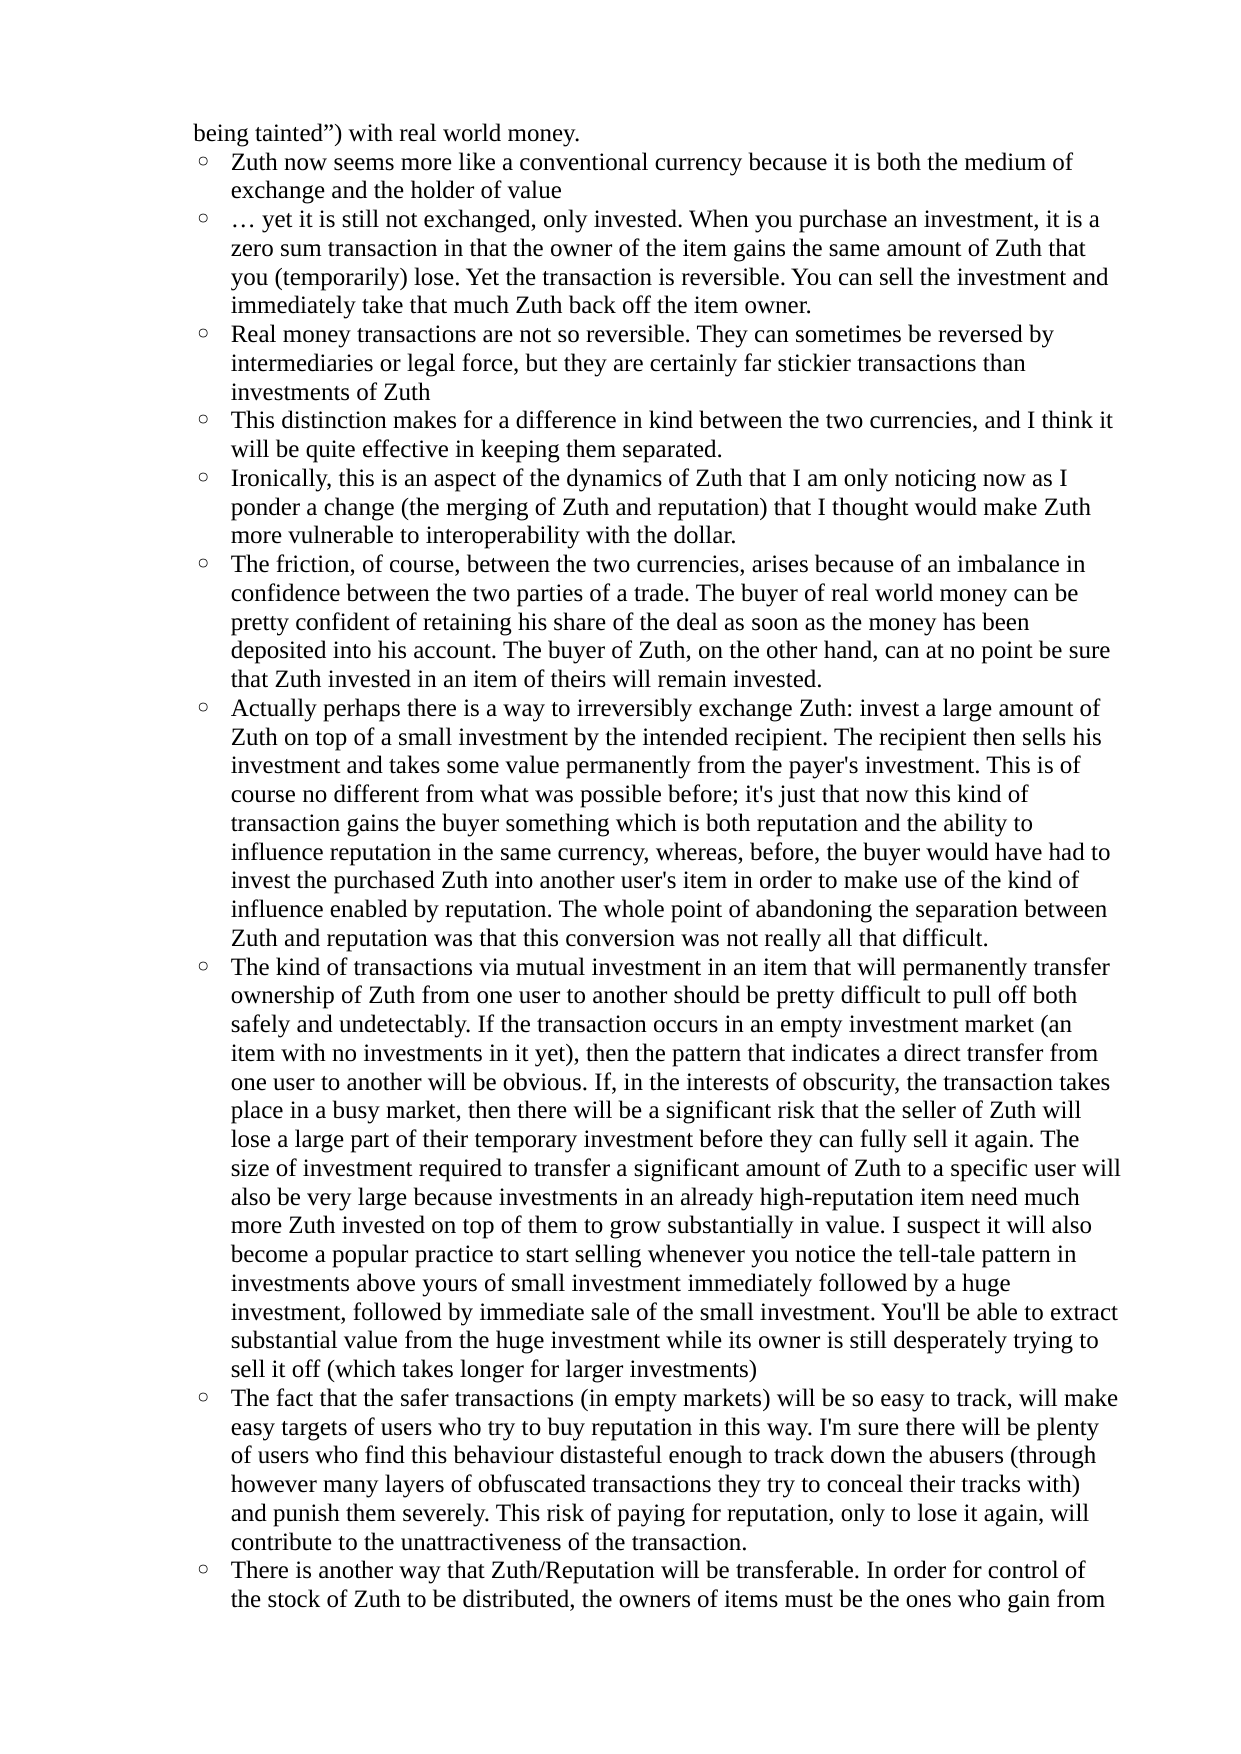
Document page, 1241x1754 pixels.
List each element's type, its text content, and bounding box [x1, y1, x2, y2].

list This distinction makes for a difference in kind between the two currencies, and I think it will be quite effective in keeping them separated. [193, 406, 1122, 463]
list … yet it is still not exchanged, only invested. When you purchase an investment, it is a zero sum transaction in that the owner of the item gains the same amount of Zuth that you (temporarily) lose. Yet the transaction is reversible. You can sell the investment and immediately take that much Zuth back off the item owner. [193, 204, 1122, 319]
list Actually perhaps there is a way to irreversibly exchange Zuth: invest a large amount of Zuth on top of a small investment by the intended recipient. The recipient then sells his investment and takes some value permanently from the payer's investment. This is of course no different from what was possible before; it's just that now this kind of transaction gains the buyer something which is both reputation and the ability to influence reputation in the same currency, whereas, before, the buyer would have had to invest the purchased Zuth into another user's item in order to make use of the kind of influence enabled by reputation. The whole point of abandoning the separation between Zuth and reputation was that this conversion was not really all that difficult. [193, 693, 1122, 952]
list The kind of transactions via mutual investment in an item that will permanently transfer ownership of Zuth from one user to another should be pretty difficult to pull off both safely and undetectably. If the transaction occurs in an empty investment market (an item with no investments in it yet), then the pattern that indicates a direct transfer from one user to another will be obvious. If, in the interests of obscurity, the transaction takes place in a busy market, then there will be a significant risk that the seller of Zuth will lose a large part of their temporary investment before they can fully sell it again. The size of investment required to transfer a significant amount of Zuth to a specific user will also be very large because investments in an already high-reputation item need much more Zuth invested on top of them to grow substantially in value. I suspect it will also become a popular practice to start selling whenever you notice the tell-tale pattern in investments above yours of small investment immediately followed by a huge investment, followed by immediate sale of the small investment. You'll be able to extract substantial value from the huge investment while its owner is still desperately trying to sell it off (which takes longer for larger investments) [193, 952, 1122, 1383]
list The fact that the safer transactions (in empty markets) will be so easy to track, will make easy targets of users who try to buy reputation in this way. I'm sure there will be plenty of users who find this behaviour distasteful enough to track down the abusers (through however many layers of obfuscated transactions they try to conceal their tracks with) and punish them severely. This risk of paying for reputation, only to lose it again, will contribute to the unattractiveness of the transaction. [193, 1383, 1122, 1556]
list Ironically, this is an aspect of the dynamics of Zuth that I am only noticing now as I ponder a change (the merging of Zuth and reputation) that I thought would make Zuth more vulnerable to interoperability with the dollar. [193, 463, 1122, 549]
list There is another way that Zuth/Reputation will be transferable. In order for control of the stock of Zuth to be distributed, the owners of items must be the ones who gain from [193, 1556, 1122, 1613]
list Real money transactions are not so reversible. They can sometimes be reversed by intermediaries or legal force, but they are certainly far stickier transactions than investments of Zuth [193, 319, 1122, 406]
list being tainted”) with real world money. [156, 118, 1122, 147]
list The friction, of course, between the two currencies, arises because of an imbalance in confidence between the two parties of a trade. The buyer of real world money can be pretty confident of retaining his share of the deal as soon as the money has been deposited into his account. The buyer of Zuth, on the other hand, can at no point be sure that Zuth invested in an item of theirs will remain invested. [193, 549, 1122, 693]
list Zuth now seems more like a conventional currency because it is both the medium of exchange and the holder of value [193, 147, 1122, 204]
